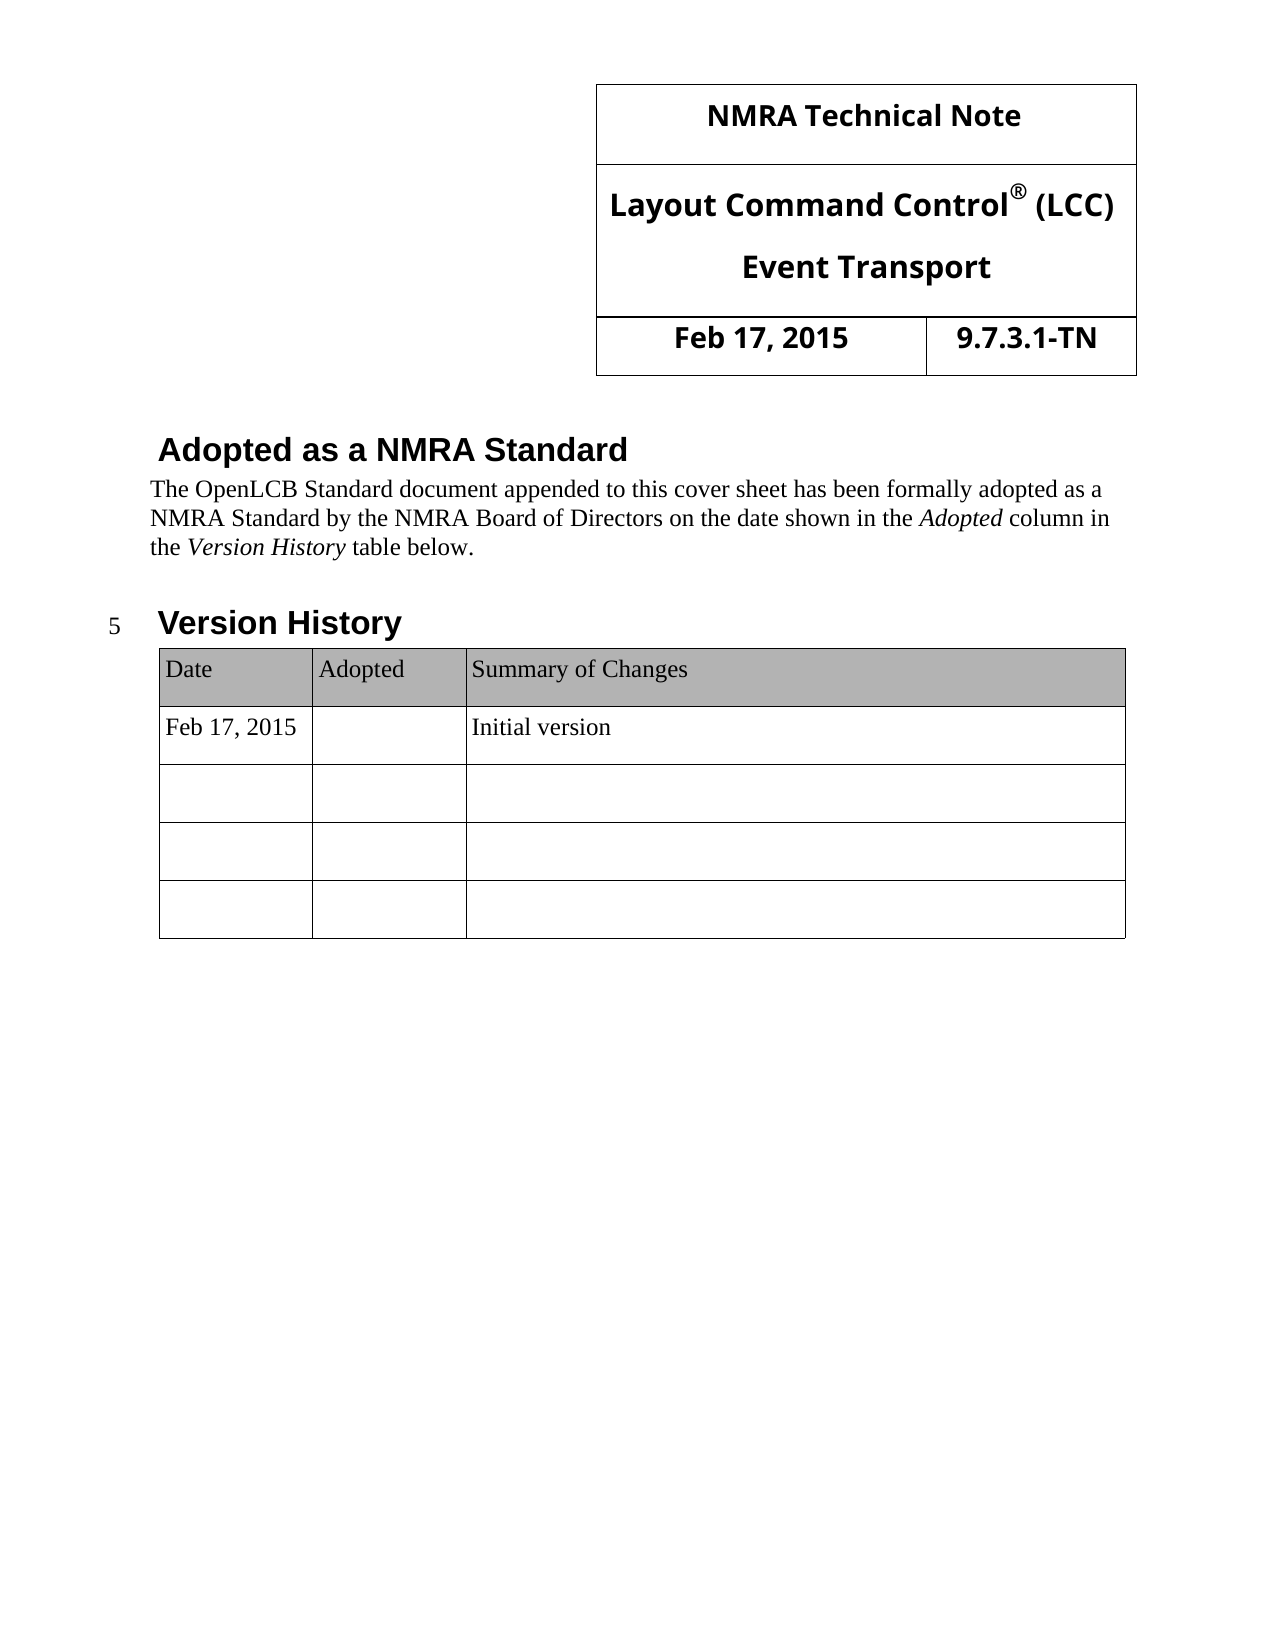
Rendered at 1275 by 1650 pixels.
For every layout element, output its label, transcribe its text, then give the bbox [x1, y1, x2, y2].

table_cell [467, 765, 1125, 822]
subtitle Version History [112, 603, 1125, 642]
table_cell [313, 823, 466, 880]
table_cell [160, 823, 312, 880]
table_cell [313, 765, 466, 822]
table_header Summary of Changes [467, 649, 1125, 706]
table_cell [467, 881, 1125, 938]
table_cell [313, 707, 466, 764]
subtitle Adopted as a NMRA Standard [112, 430, 1125, 468]
table_header Date [160, 649, 312, 706]
table_cell [313, 881, 466, 938]
table_header Adopted [313, 649, 466, 706]
table_cell Initial version [467, 707, 1125, 764]
table_cell [160, 881, 312, 938]
text The OpenLCB Standard document appended to this cover sheet has been formally adopted as a NMRA Standard by the NMRA Board of Directors on the date shown in the Adopted column in the Version History table below. [150, 474, 1125, 561]
table_cell Feb 17, 2015 [160, 707, 312, 764]
table_cell [467, 823, 1125, 880]
table_cell [160, 765, 312, 822]
